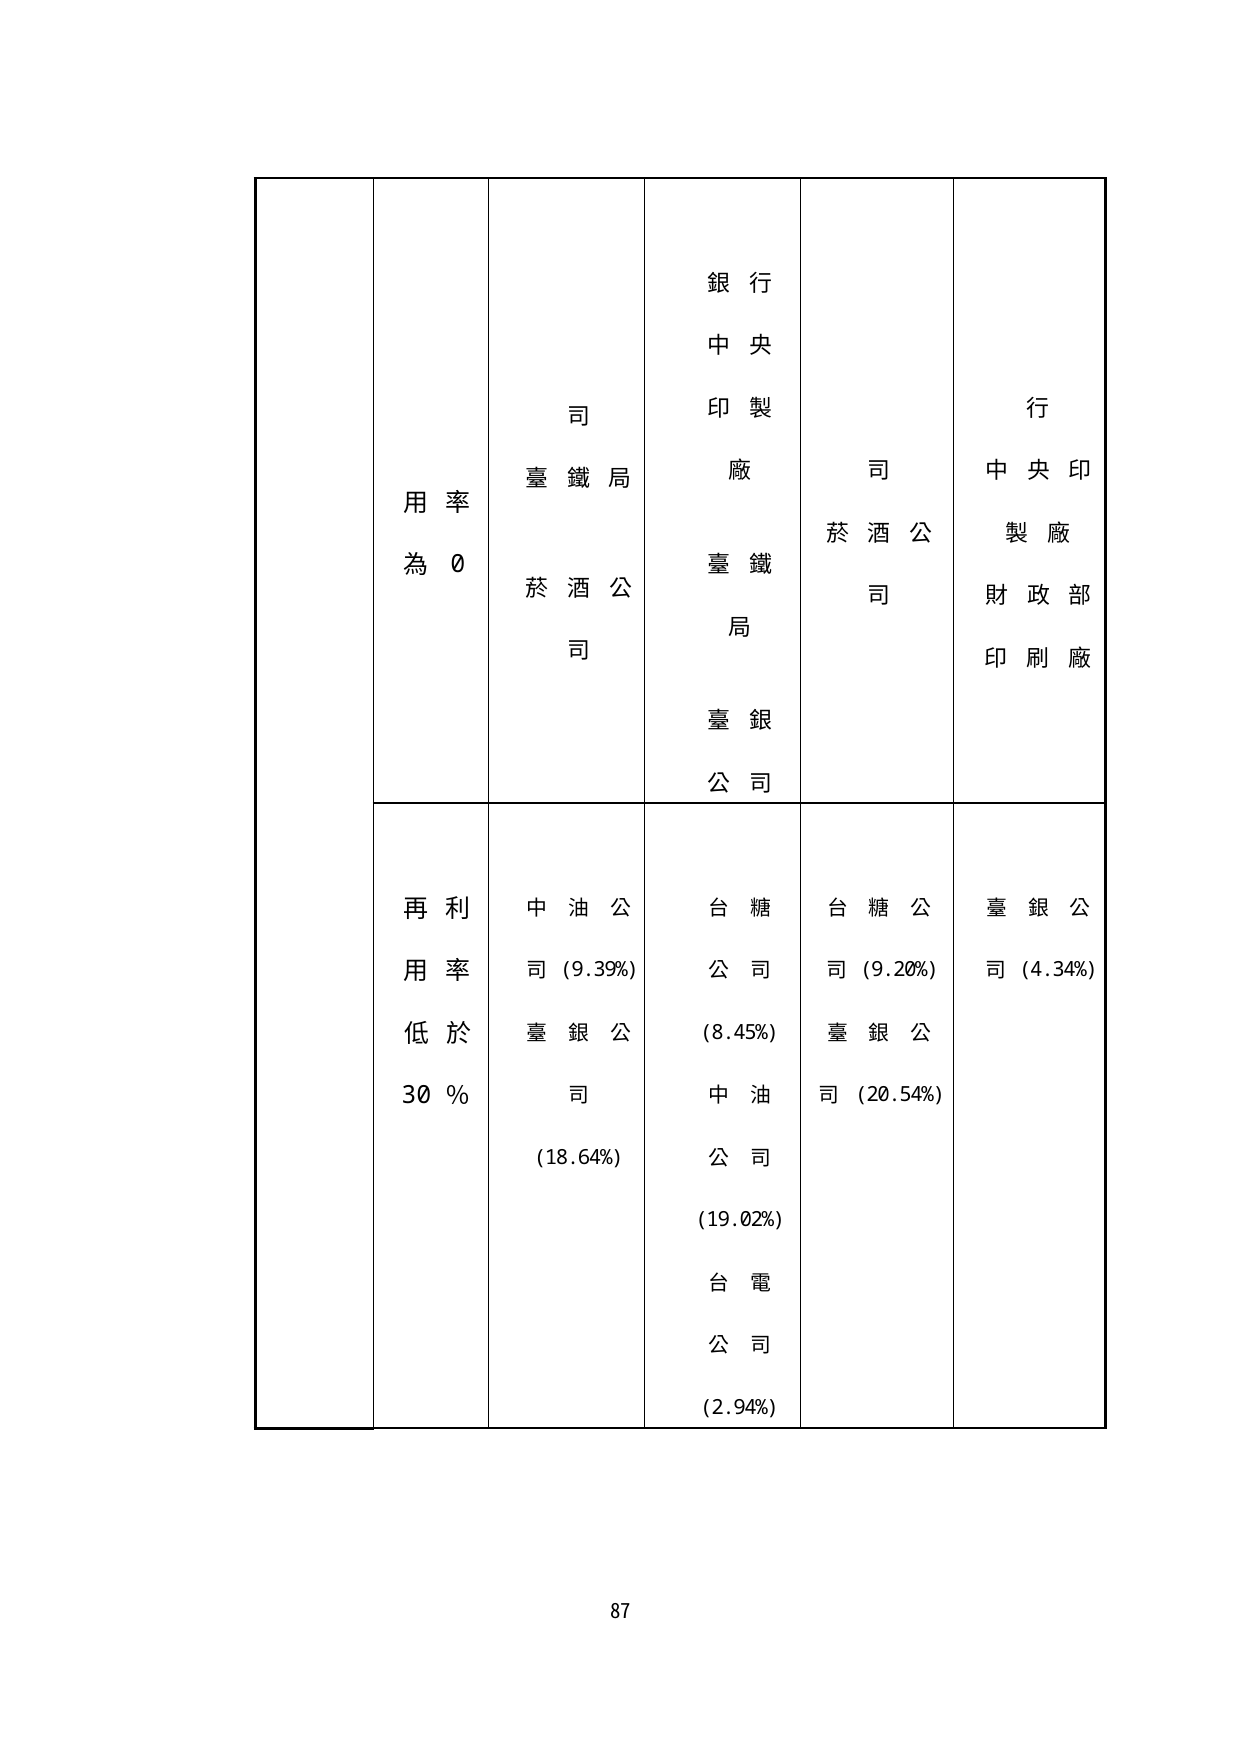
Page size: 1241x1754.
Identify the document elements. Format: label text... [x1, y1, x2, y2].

table_cell 中油公司(9.39%) 臺銀公司(18.64%) [489, 804, 644, 1427]
table_cell 司 菸酒公司 [801, 179, 953, 802]
table_cell 行 中央印製廠 財政部印刷廠 [954, 179, 1104, 802]
table_cell 再利用率 低於30％ [374, 804, 488, 1427]
table_cell 台糖公司(9.20%) 臺銀公司(20.54%) [801, 804, 953, 1427]
table_cell 司 臺鐵局 菸酒公司 [489, 179, 644, 802]
table_cell 銀行 中央印製廠 臺鐵局 臺銀公司 [645, 179, 800, 802]
table_cell [257, 179, 373, 1427]
table_cell 台糖公司(8.45%) 中油公司(19.02%) 台電公司(2.94%) [645, 804, 800, 1427]
table_cell 臺銀公司(4.34%) [954, 804, 1104, 1427]
table_cell 用率為0 [374, 179, 488, 802]
